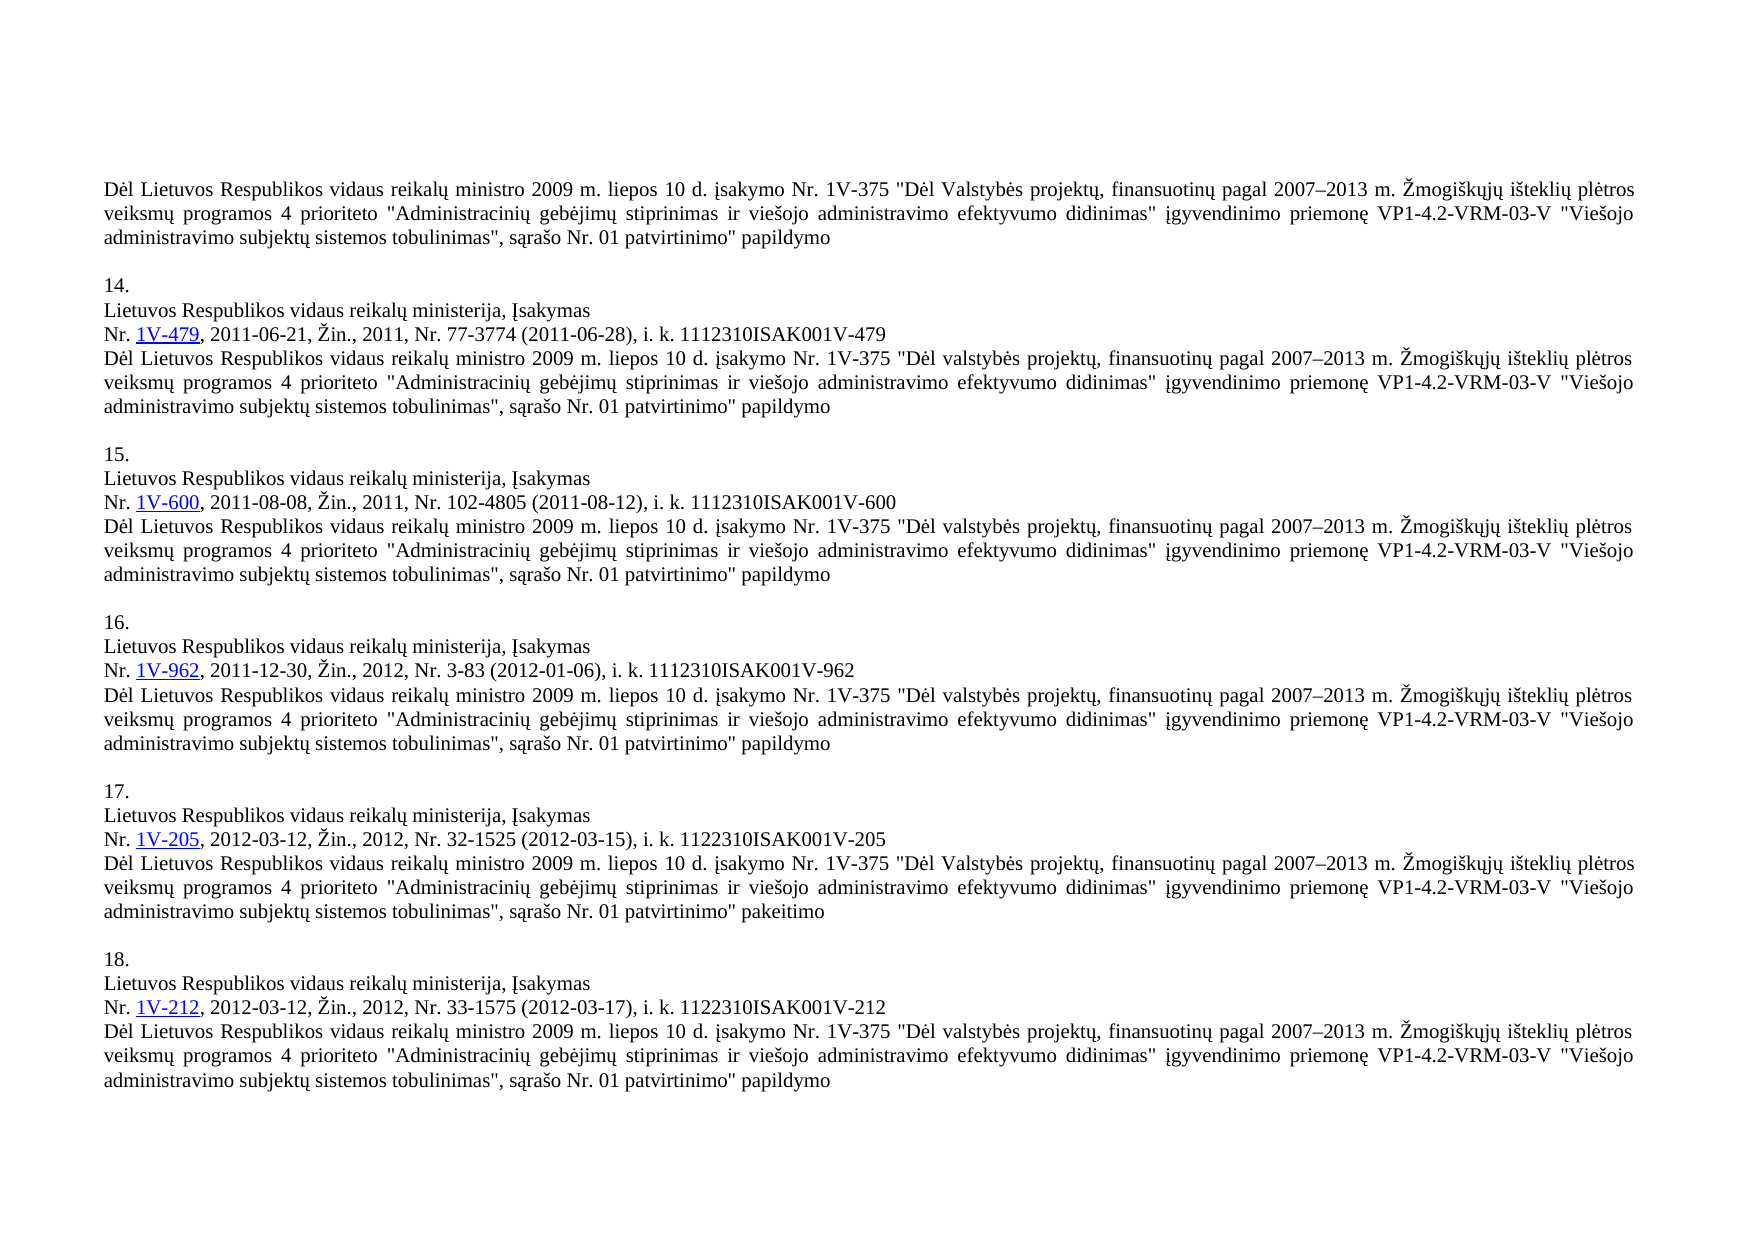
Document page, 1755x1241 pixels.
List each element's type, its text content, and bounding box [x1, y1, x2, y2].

text Dėl Lietuvos Respublikos vidaus reikalų ministro 2009 m. liepos 10 d. įsakymo Nr. 1V-375 "Dėl valstybės projektų, finansuotinų pagal 2007–2013 m. Žmogiškųjų išteklių plėtros veiksmų programos 4 prioriteto "Administracinių gebėjimų stiprinimas ir viešojo administravimo efektyvumo didinimas" įgyvendinimo priemonę VP1-4.2-VRM-03-V "Viešojo administravimo subjektų sistemos tobulinimas", sąrašo Nr. 01 patvirtinimo" papildymo [103, 682, 1636, 755]
text 15. [103, 442, 1636, 466]
text Lietuvos Respublikos vidaus reikalų ministerija, Įsakymas [103, 466, 1636, 490]
text Nr. 1V-600, 2011-08-08, Žin., 2011, Nr. 102-4805 (2011-08-12), i. k. 1112310ISAK001V-600 [103, 490, 1636, 514]
text 17. [103, 779, 1636, 803]
text Lietuvos Respublikos vidaus reikalų ministerija, Įsakymas [103, 297, 1636, 322]
text Dėl Lietuvos Respublikos vidaus reikalų ministro 2009 m. liepos 10 d. įsakymo Nr. 1V-375 "Dėl Valstybės projektų, finansuotinų pagal 2007–2013 m. Žmogiškųjų išteklių plėtros veiksmų programos 4 prioriteto "Administracinių gebėjimų stiprinimas ir viešojo administravimo efektyvumo didinimas" įgyvendinimo priemonę VP1-4.2-VRM-03-V "Viešojo administravimo subjektų sistemos tobulinimas", sąrašo Nr. 01 patvirtinimo" pakeitimo [103, 851, 1636, 923]
text Nr. 1V-212, 2012-03-12, Žin., 2012, Nr. 33-1575 (2012-03-17), i. k. 1122310ISAK001V-212 [103, 995, 1636, 1019]
text Dėl Lietuvos Respublikos vidaus reikalų ministro 2009 m. liepos 10 d. įsakymo Nr. 1V-375 "Dėl valstybės projektų, finansuotinų pagal 2007–2013 m. Žmogiškųjų išteklių plėtros veiksmų programos 4 prioriteto "Administracinių gebėjimų stiprinimas ir viešojo administravimo efektyvumo didinimas" įgyvendinimo priemonę VP1-4.2-VRM-03-V "Viešojo administravimo subjektų sistemos tobulinimas", sąrašo Nr. 01 patvirtinimo" papildymo [103, 514, 1636, 586]
text Lietuvos Respublikos vidaus reikalų ministerija, Įsakymas [103, 803, 1636, 827]
text Dėl Lietuvos Respublikos vidaus reikalų ministro 2009 m. liepos 10 d. įsakymo Nr. 1V-375 "Dėl valstybės projektų, finansuotinų pagal 2007–2013 m. Žmogiškųjų išteklių plėtros veiksmų programos 4 prioriteto "Administracinių gebėjimų stiprinimas ir viešojo administravimo efektyvumo didinimas" įgyvendinimo priemonę VP1-4.2-VRM-03-V "Viešojo administravimo subjektų sistemos tobulinimas", sąrašo Nr. 01 patvirtinimo" papildymo [103, 1019, 1636, 1092]
text Nr. 1V-205, 2012-03-12, Žin., 2012, Nr. 32-1525 (2012-03-15), i. k. 1122310ISAK001V-205 [103, 827, 1636, 851]
text Dėl Lietuvos Respublikos vidaus reikalų ministro 2009 m. liepos 10 d. įsakymo Nr. 1V-375 "Dėl valstybės projektų, finansuotinų pagal 2007–2013 m. Žmogiškųjų išteklių plėtros veiksmų programos 4 prioriteto "Administracinių gebėjimų stiprinimas ir viešojo administravimo efektyvumo didinimas" įgyvendinimo priemonę VP1-4.2-VRM-03-V "Viešojo administravimo subjektų sistemos tobulinimas", sąrašo Nr. 01 patvirtinimo" papildymo [103, 346, 1636, 418]
text Nr. 1V-962, 2011-12-30, Žin., 2012, Nr. 3-83 (2012-01-06), i. k. 1112310ISAK001V-962 [103, 658, 1636, 682]
text 16. [103, 610, 1636, 634]
text 14. [103, 273, 1636, 297]
text Dėl Lietuvos Respublikos vidaus reikalų ministro 2009 m. liepos 10 d. įsakymo Nr. 1V-375 "Dėl Valstybės projektų, finansuotinų pagal 2007–2013 m. Žmogiškųjų išteklių plėtros veiksmų programos 4 prioriteto "Administracinių gebėjimų stiprinimas ir viešojo administravimo efektyvumo didinimas" įgyvendinimo priemonę VP1-4.2-VRM-03-V "Viešojo administravimo subjektų sistemos tobulinimas", sąrašo Nr. 01 patvirtinimo" papildymo [103, 177, 1636, 249]
text Lietuvos Respublikos vidaus reikalų ministerija, Įsakymas [103, 971, 1636, 995]
text Nr. 1V-479, 2011-06-21, Žin., 2011, Nr. 77-3774 (2011-06-28), i. k. 1112310ISAK001V-479 [103, 322, 1636, 346]
text Lietuvos Respublikos vidaus reikalų ministerija, Įsakymas [103, 634, 1636, 658]
text 18. [103, 947, 1636, 971]
